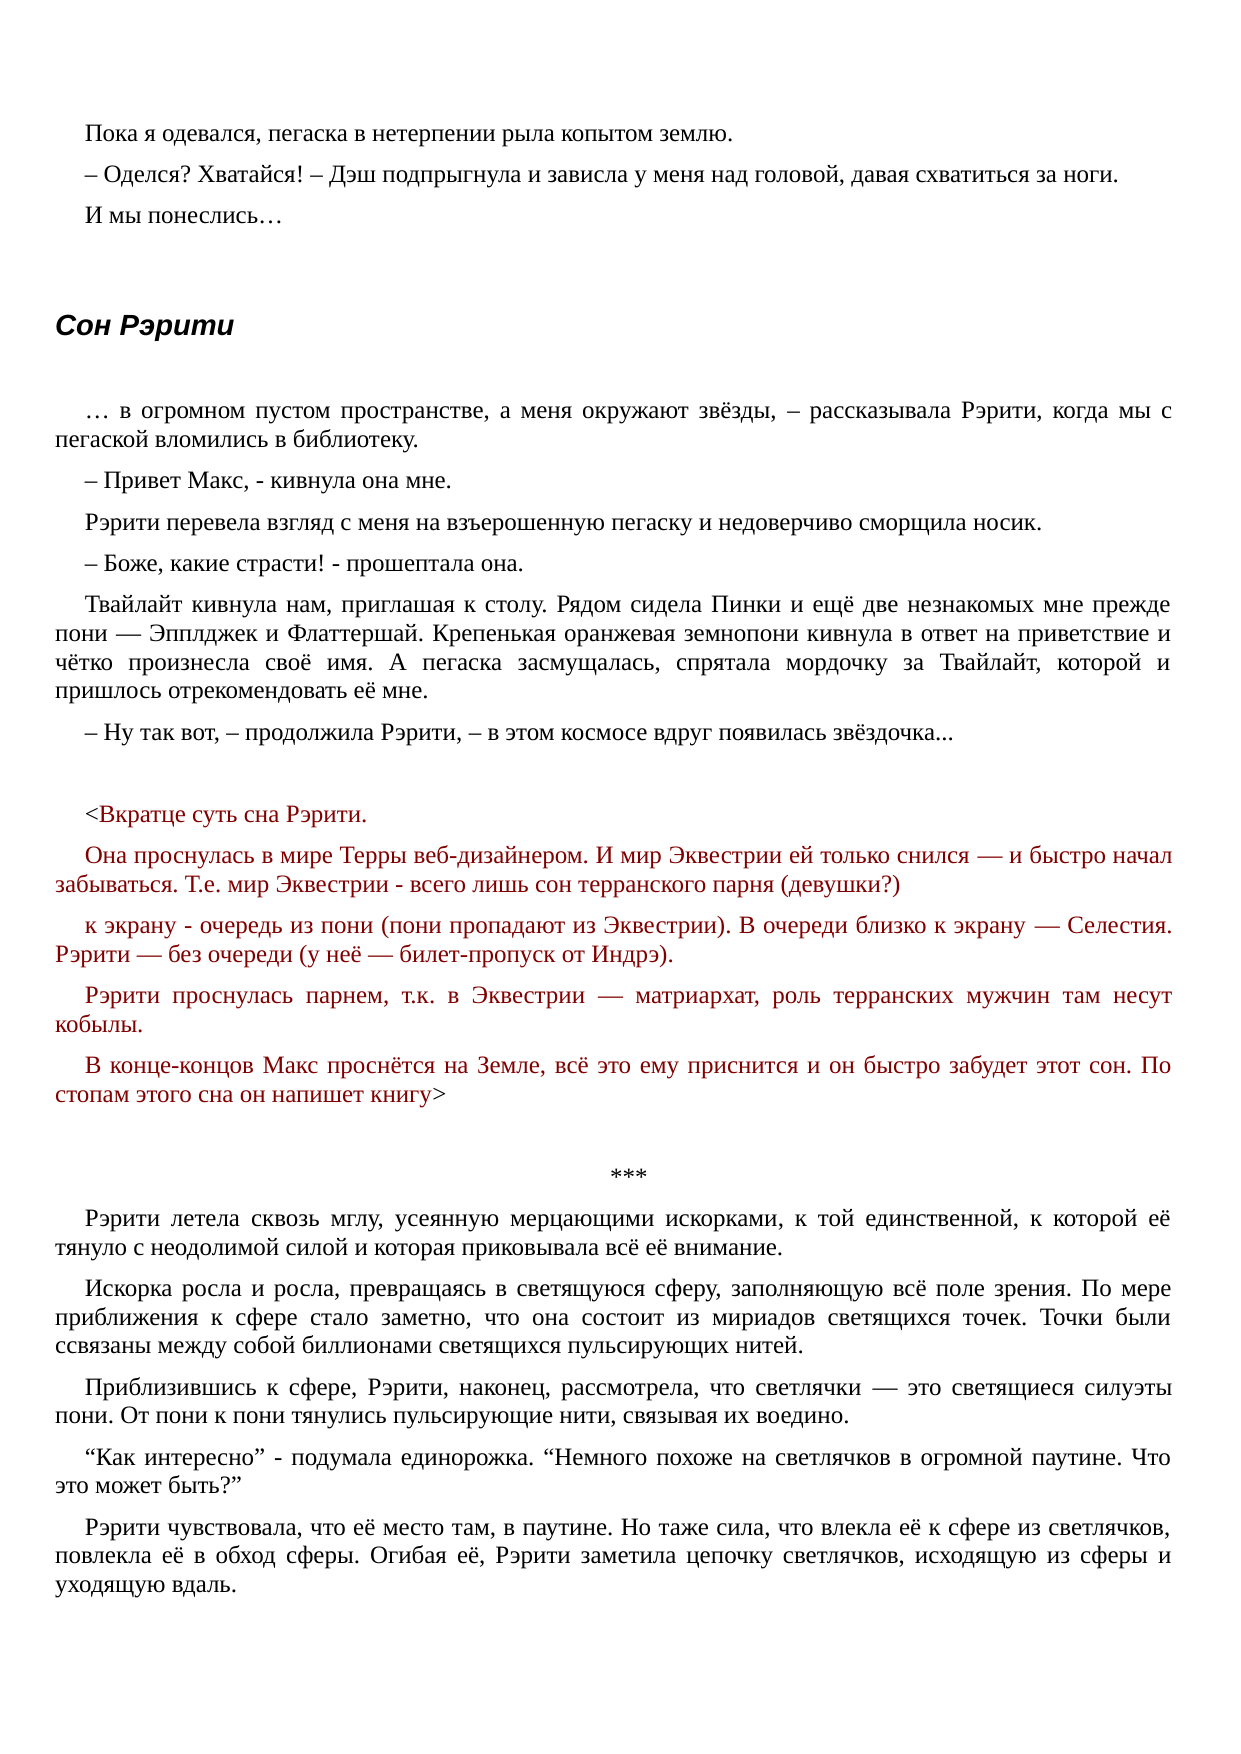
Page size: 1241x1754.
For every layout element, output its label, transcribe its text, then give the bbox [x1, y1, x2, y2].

text Приблизившись к сфере, Рэрити, наконец, рассмотрела, что светлячки — это светящиеся силуэты пони. От пони к пони тянулись пульсирующие нити, связывая их воедино. [55, 1372, 1172, 1429]
text Рэрити проснулась парнем, т.к. в Эквестрии — матриархат, роль терранских мужчин там несут кобылы. [55, 980, 1172, 1038]
text В конце-концов Макс проснётся на Земле, всё это ему приснится и он быстро забудет этот сон. По стопам этого сна он напишет книгу> [55, 1050, 1172, 1108]
text Рэрити перевела взгляд с меня на взъерошенную пегаску и недоверчиво сморщила носик. [55, 507, 1172, 535]
text Рэрити летела сквозь мглу, усеянную мерцающими искорками, к той единственной, к которой её тянуло с неодолимой силой и которая приковывала всё её внимание. [55, 1203, 1172, 1260]
text – Привет Макс, - кивнула она мне. [55, 465, 1172, 494]
text – Боже, какие страсти! - прошептала она. [55, 548, 1172, 577]
text Она проснулась в мире Терры веб-дизайнером. И мир Эквестрии ей только снился — и быстро начал забываться. Т.е. мир Эквестрии - всего лишь сон терранского парня (девушки?) [55, 840, 1172, 898]
text Искорка росла и росла, превращаясь в светящуюся сферу, заполняющую всё поле зрения. По мере приближения к сфере стало заметно, что она состоит из мириадов светящихся точек. Точки были ссвязаны между собой биллионами светящихся пульсирующих нитей. [55, 1273, 1172, 1359]
text – Ну так вот, – продолжила Рэрити, – в этом космосе вдруг появилась звёздочка... [55, 717, 1172, 745]
subtitle Сон Рэрити [55, 308, 1172, 342]
text <Вкратце суть сна Рэрити. [55, 799, 1172, 828]
text … в огромном пустом пространстве, а меня окружают звёзды, – рассказывала Рэрити, когда мы с пегаской вломились в библиотеку. [55, 395, 1172, 453]
text Твайлайт кивнула нам, приглашая к столу. Рядом сидела Пинки и ещё две незнакомых мне прежде пони — Эпплджек и Флаттершай. Крепенькая оранжевая земнопони кивнула в ответ на приветствие и чётко произнесла своё имя. А пегаска засмущалась, спрятала мордочку за Твайлайт, которой и пришлось отрекомендовать её мне. [55, 589, 1172, 704]
text – Оделся? Хватайся! – Дэш подпрыгнула и зависла у меня над головой, давая схватиться за ноги. [55, 159, 1172, 188]
text к экрану - очередь из пони (пони пропадают из Эквестрии). В очереди близко к экрану — Селестия. Рэрити — без очереди (у неё — билет-пропуск от Индрэ). [55, 910, 1172, 968]
text Рэрити чувствовала, что её место там, в паутине. Но таже сила, что влекла её к сфере из светлячков, повлекла её в обход сферы. Огибая её, Рэрити заметила цепочку светлячков, исходящую из сферы и уходящую вдаль. [55, 1512, 1172, 1598]
text И мы понеслись… [55, 201, 1172, 229]
text Пока я одевался, пегаска в нетерпении рыла копытом землю. [55, 118, 1172, 147]
text “Как интересно” - подумала единорожка. “Немного похоже на светлячков в огромной паутине. Что это может быть?” [55, 1442, 1172, 1499]
text *** [55, 1162, 1172, 1190]
